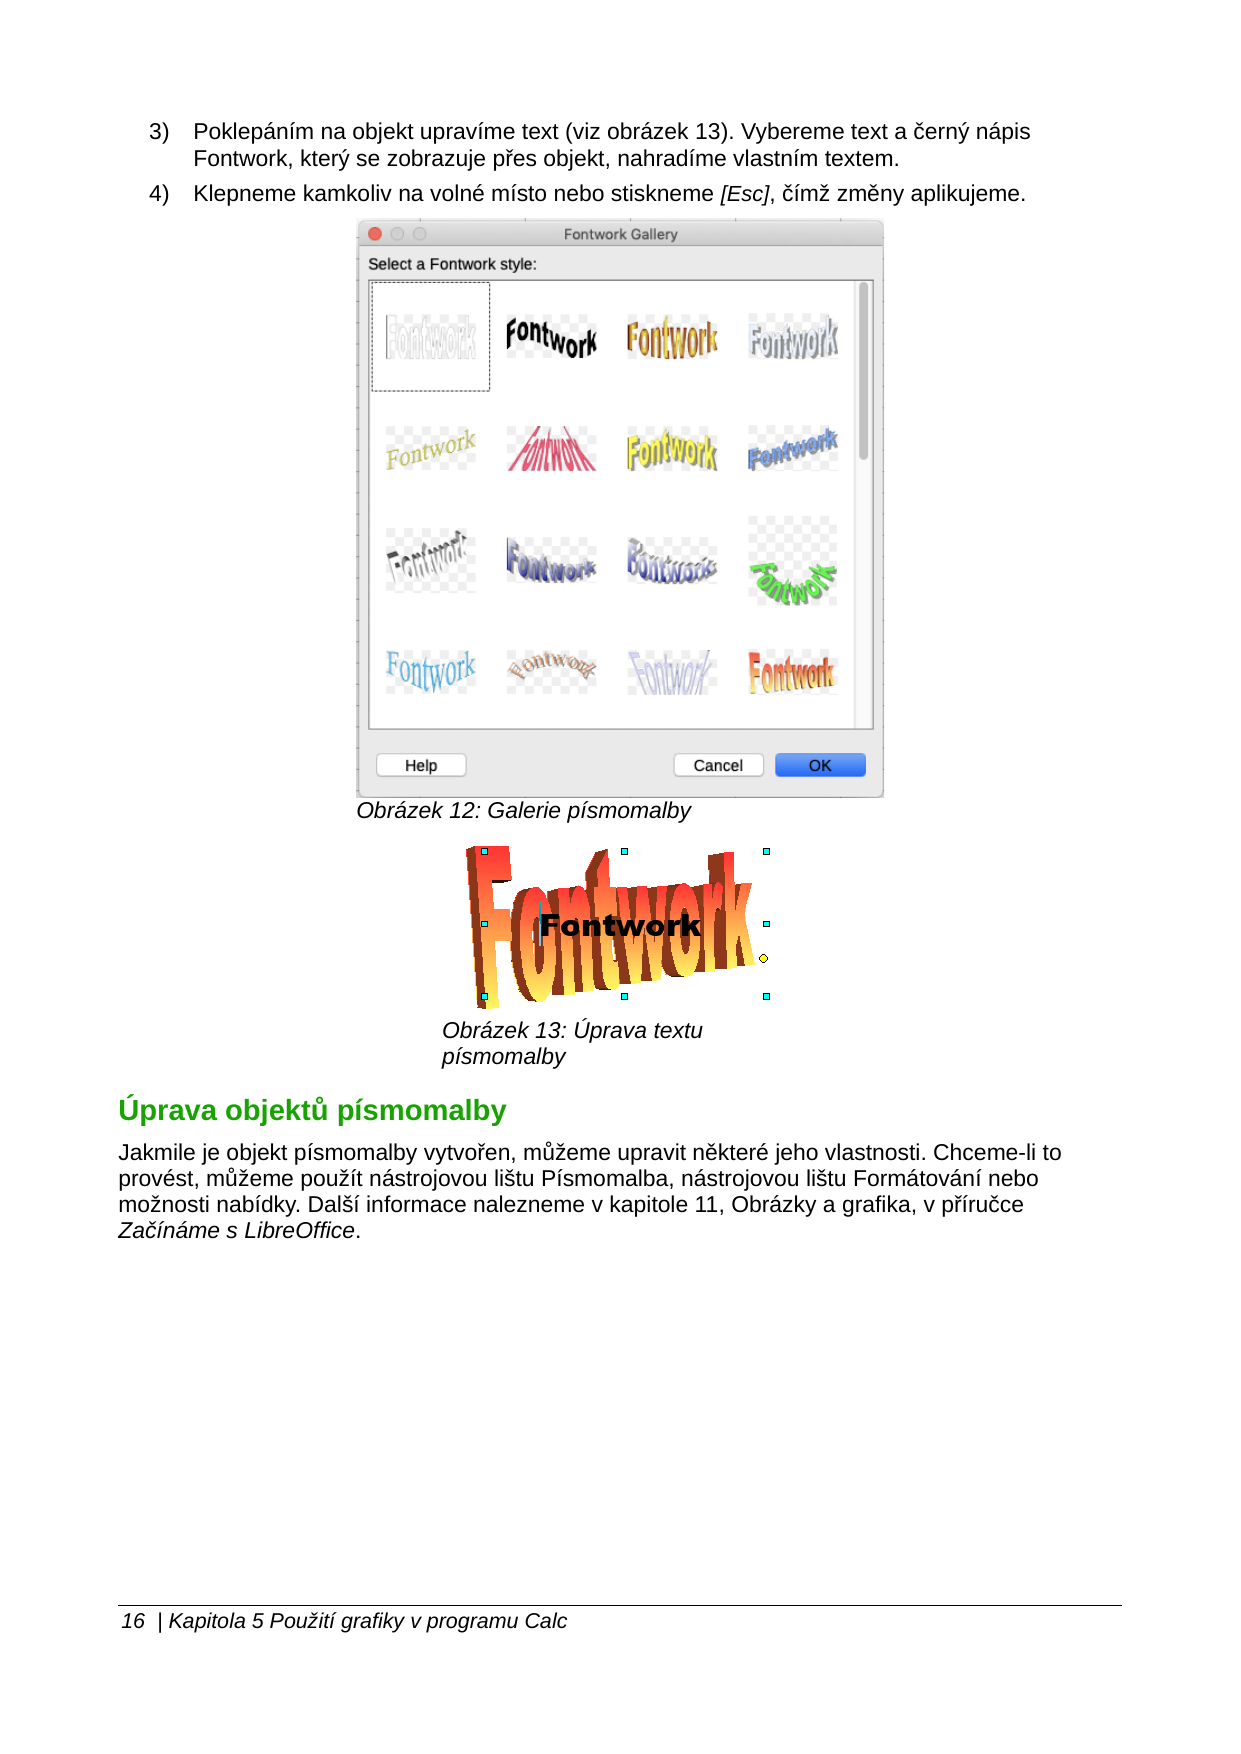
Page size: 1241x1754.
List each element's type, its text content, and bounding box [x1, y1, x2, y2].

list Klepneme kamkoliv na volné místo nebo stiskneme [Esc], čímž změny aplikujeme. [169, 180, 1122, 206]
text Obrázek 12: Galerie písmomalby [356, 798, 884, 824]
picture [356, 218, 885, 798]
list Poklepáním na objekt upravíme text (viz obrázek 13). Vybereme text a černý nápis Fontwork, který se zobrazuje přes objekt, nahradíme vlastním textem. [169, 118, 1122, 171]
text Jakmile je objekt písmomalby vytvořen, můžeme upravit některé jeho vlastnosti. Chceme-li to provést, můžeme použít nástrojovou lištu Písmomalba, nástrojovou lištu Formátování nebo možnosti nabídky. Další informace nalezneme v kapitole 11, Obrázky a grafika, v příručce Začínáme s LibreOffice. [118, 1138, 1122, 1244]
subtitle Úprava objektů písmomalby [118, 1093, 1122, 1127]
text Obrázek 13: Úprava textu písmomalby [442, 1017, 798, 1069]
picture [453, 839, 787, 1017]
